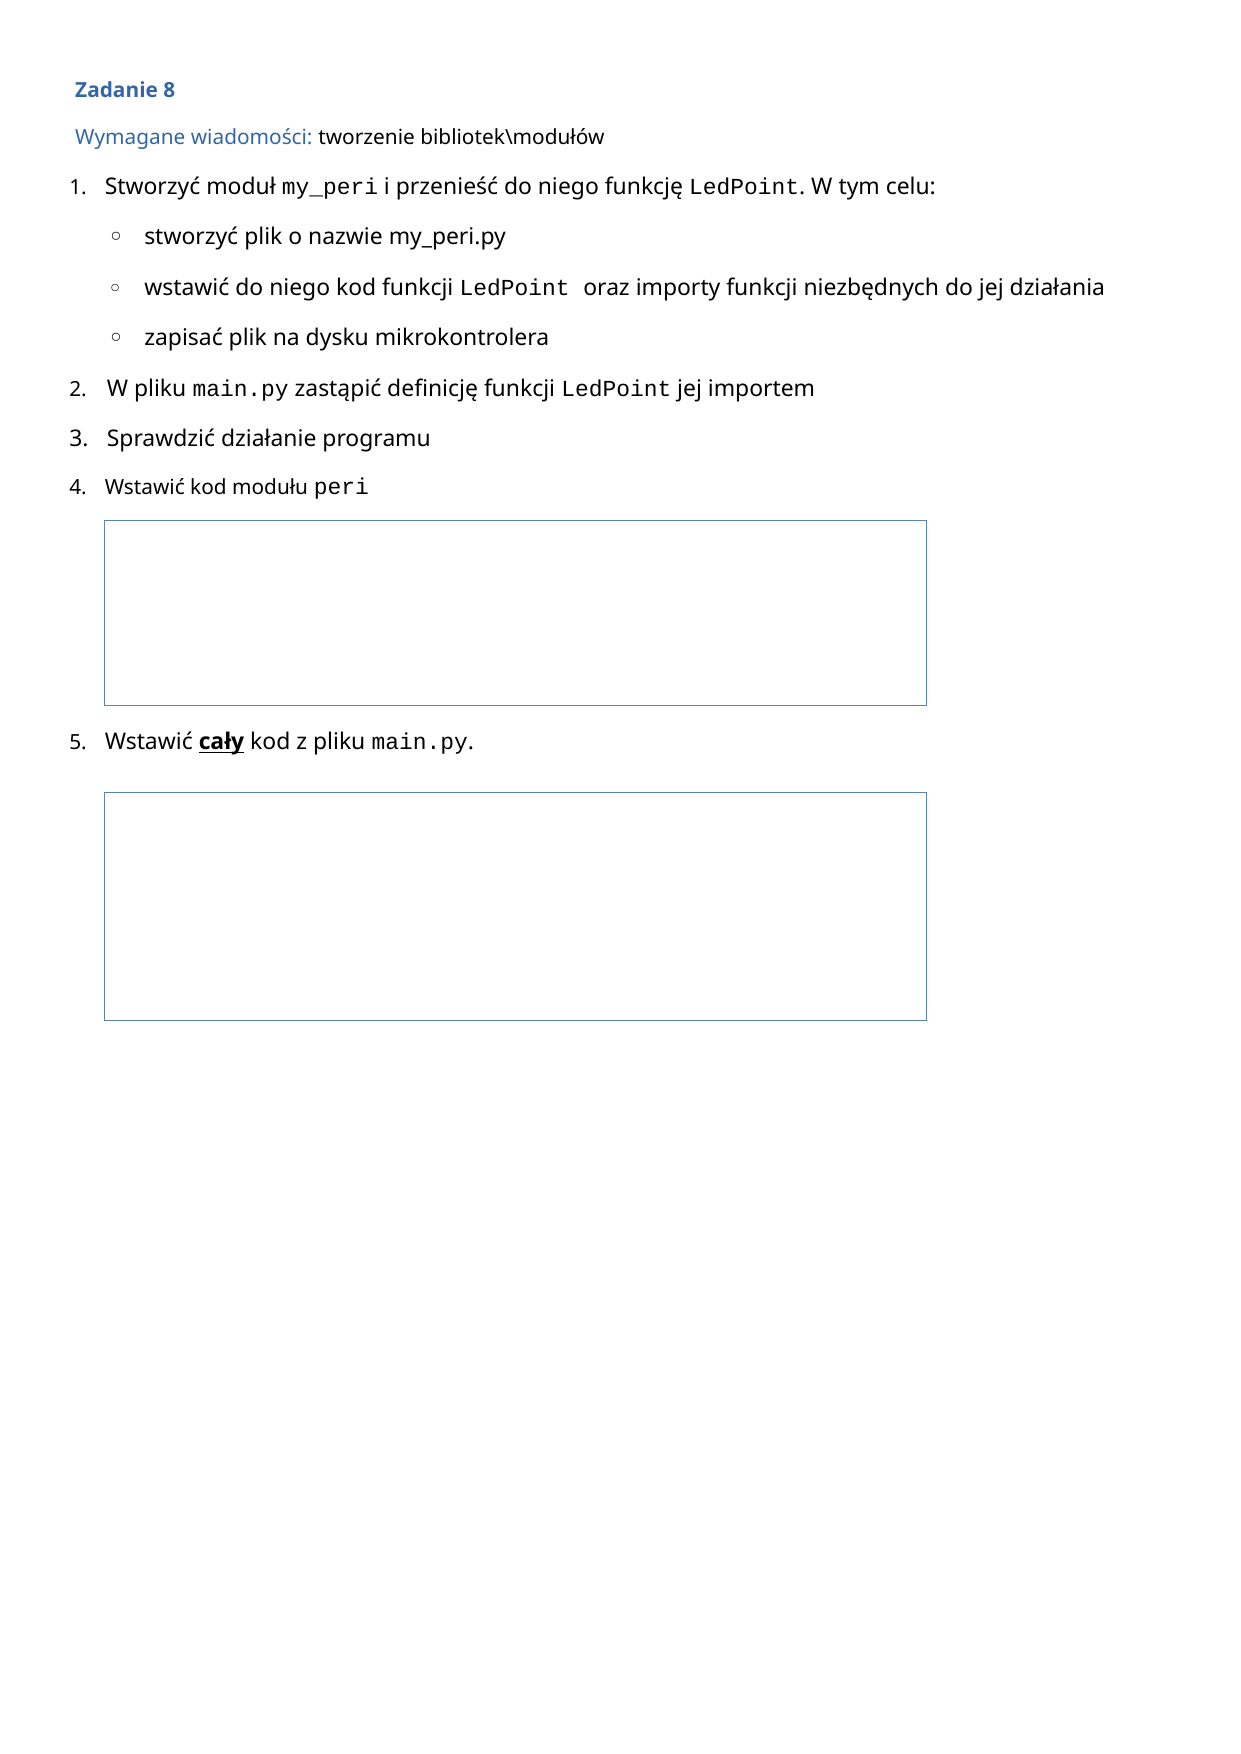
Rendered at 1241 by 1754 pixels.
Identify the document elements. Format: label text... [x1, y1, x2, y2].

list Wstawić cały kod z pliku main.py. [69, 725, 1165, 1021]
list wstawić do niego kod funkcji LedPoint oraz importy funkcji niezbędnych do jej działania [107, 271, 1165, 302]
list zapisać plik na dysku mikrokontrolera [107, 321, 1165, 352]
list W pliku main.py zastąpić definicję funkcji LedPoint jej importem [69, 371, 1165, 403]
list stworzyć plik o nazwie my_peri.py [107, 220, 1165, 251]
text Wymagane wiadomości: tworzenie bibliotek\modułów [75, 122, 1165, 151]
list Stworzyć moduł my_peri i przenieść do niego funkcję LedPoint. W tym celu: [69, 169, 1165, 201]
list Wstawić kod modułu peri [69, 472, 1165, 502]
text Zadanie 8 [75, 75, 1165, 103]
list Sprawdzić działanie programu [69, 422, 1165, 453]
